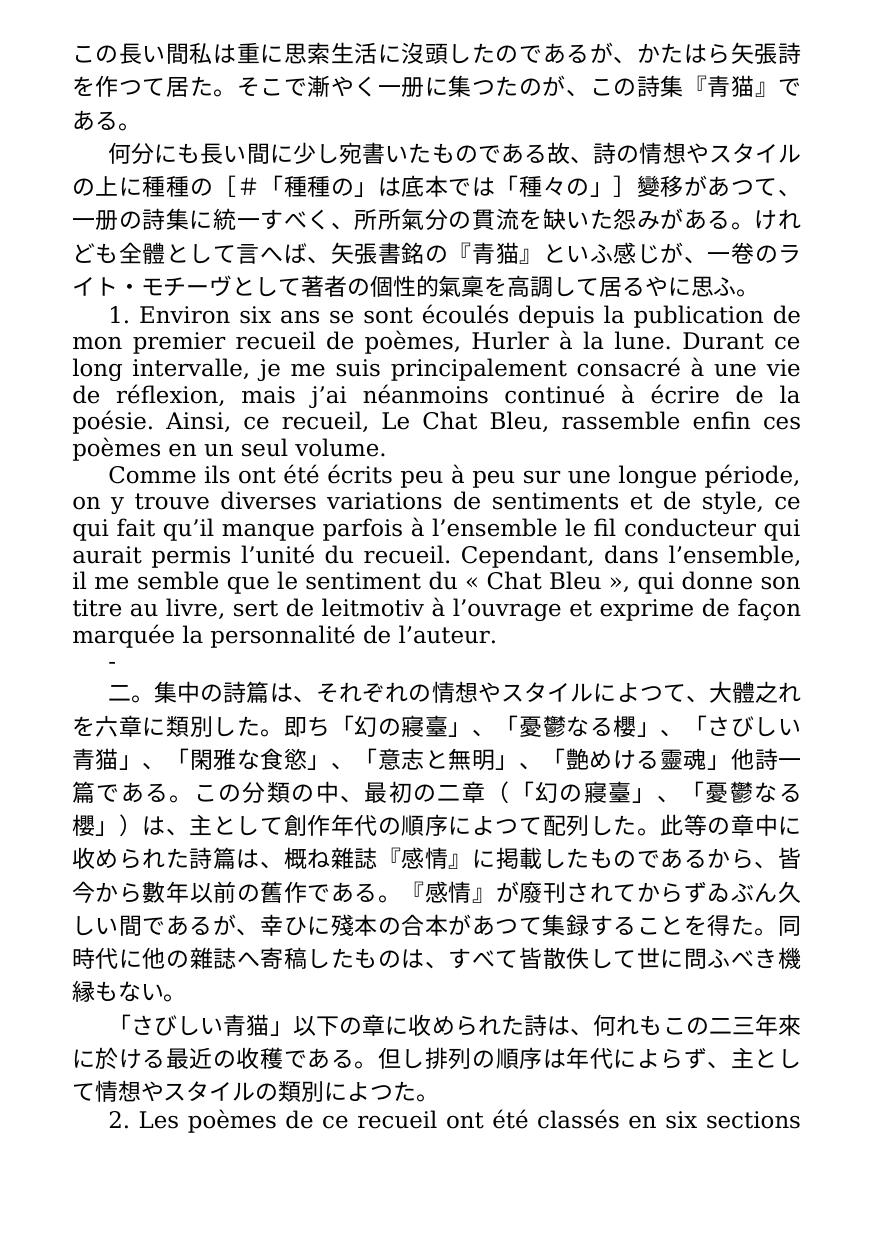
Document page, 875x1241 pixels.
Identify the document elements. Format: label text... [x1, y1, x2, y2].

text 「さびしい青猫」以下の章に收められた詩は、何れもこの二三年來に於ける最近の收穫である。但し排列の順序は年代によらず、主として情想やスタイルの類別によつた。 [72, 1007, 802, 1107]
text 1. Environ six ans se sont écoulés depuis la publication de mon premier recueil de poèmes, Hurler à la lune. Durant ce long intervalle, je me suis principalement consacré à une vie de réflexion, mais j’ai néanmoins continué à écrire de la poésie. Ainsi, ce recueil, Le Chat Bleu, rassemble enfin ces poèmes en un seul volume. [72, 302, 802, 462]
text この長い間私は重に思索生活に沒頭したのであるが、かたはら矢張詩を作つて居た。そこで漸やく一册に集つたのが、この詩集『青猫』である。 [72, 36, 802, 136]
text 何分にも長い間に少し宛書いたものである故、詩の情想やスタイルの上に種種の［＃「種種の」は底本では「種々の」］變移があつて、一册の詩集に統一すべく、所所氣分の貫流を缺いた怨みがある。けれども全體として言へば、矢張書銘の『青猫』といふ感じが、一卷のライト・モチーヴとして著者の個性的氣稟を高調して居るやに思ふ。 [72, 136, 802, 302]
text - [72, 648, 802, 675]
text 2. Les poèmes de ce recueil ont été classés en six sections [72, 1107, 802, 1134]
text 二。集中の詩篇は、それぞれの情想やスタイルによつて、大體之れを六章に類別した。即ち「幻の寢臺」、「憂鬱なる櫻」、「さびしい青猫」、「閑雅な食慾」、「意志と無明」、「艶めける靈魂」他詩一篇である。この分類の中、最初の二章（「幻の寢臺」、「憂鬱なる櫻」）は、主として創作年代の順序によつて配列した。此等の章中に收められた詩篇は、概ね雜誌『感情』に掲載したものであるから、皆今から數年以前の舊作である。『感情』が廢刊されてからずゐぶん久しい間であるが、幸ひに殘本の合本があつて集録することを得た。同時代に他の雜誌へ寄稿したものは、すべて皆散佚して世に問ふべき機縁もない。 [72, 675, 802, 1007]
text Comme ils ont été écrits peu à peu sur une longue période, on y trouve diverses variations de sentiments et de style, ce qui fait qu’il manque parfois à l’ensemble le fil conducteur qui aurait permis l’unité du recueil. Cependant, dans l’ensemble, il me semble que le sentiment du « Chat Bleu », qui donne son titre au livre, sert de leitmotiv à l’ouvrage et exprime de façon marquée la personnalité de l’auteur. [72, 462, 802, 648]
